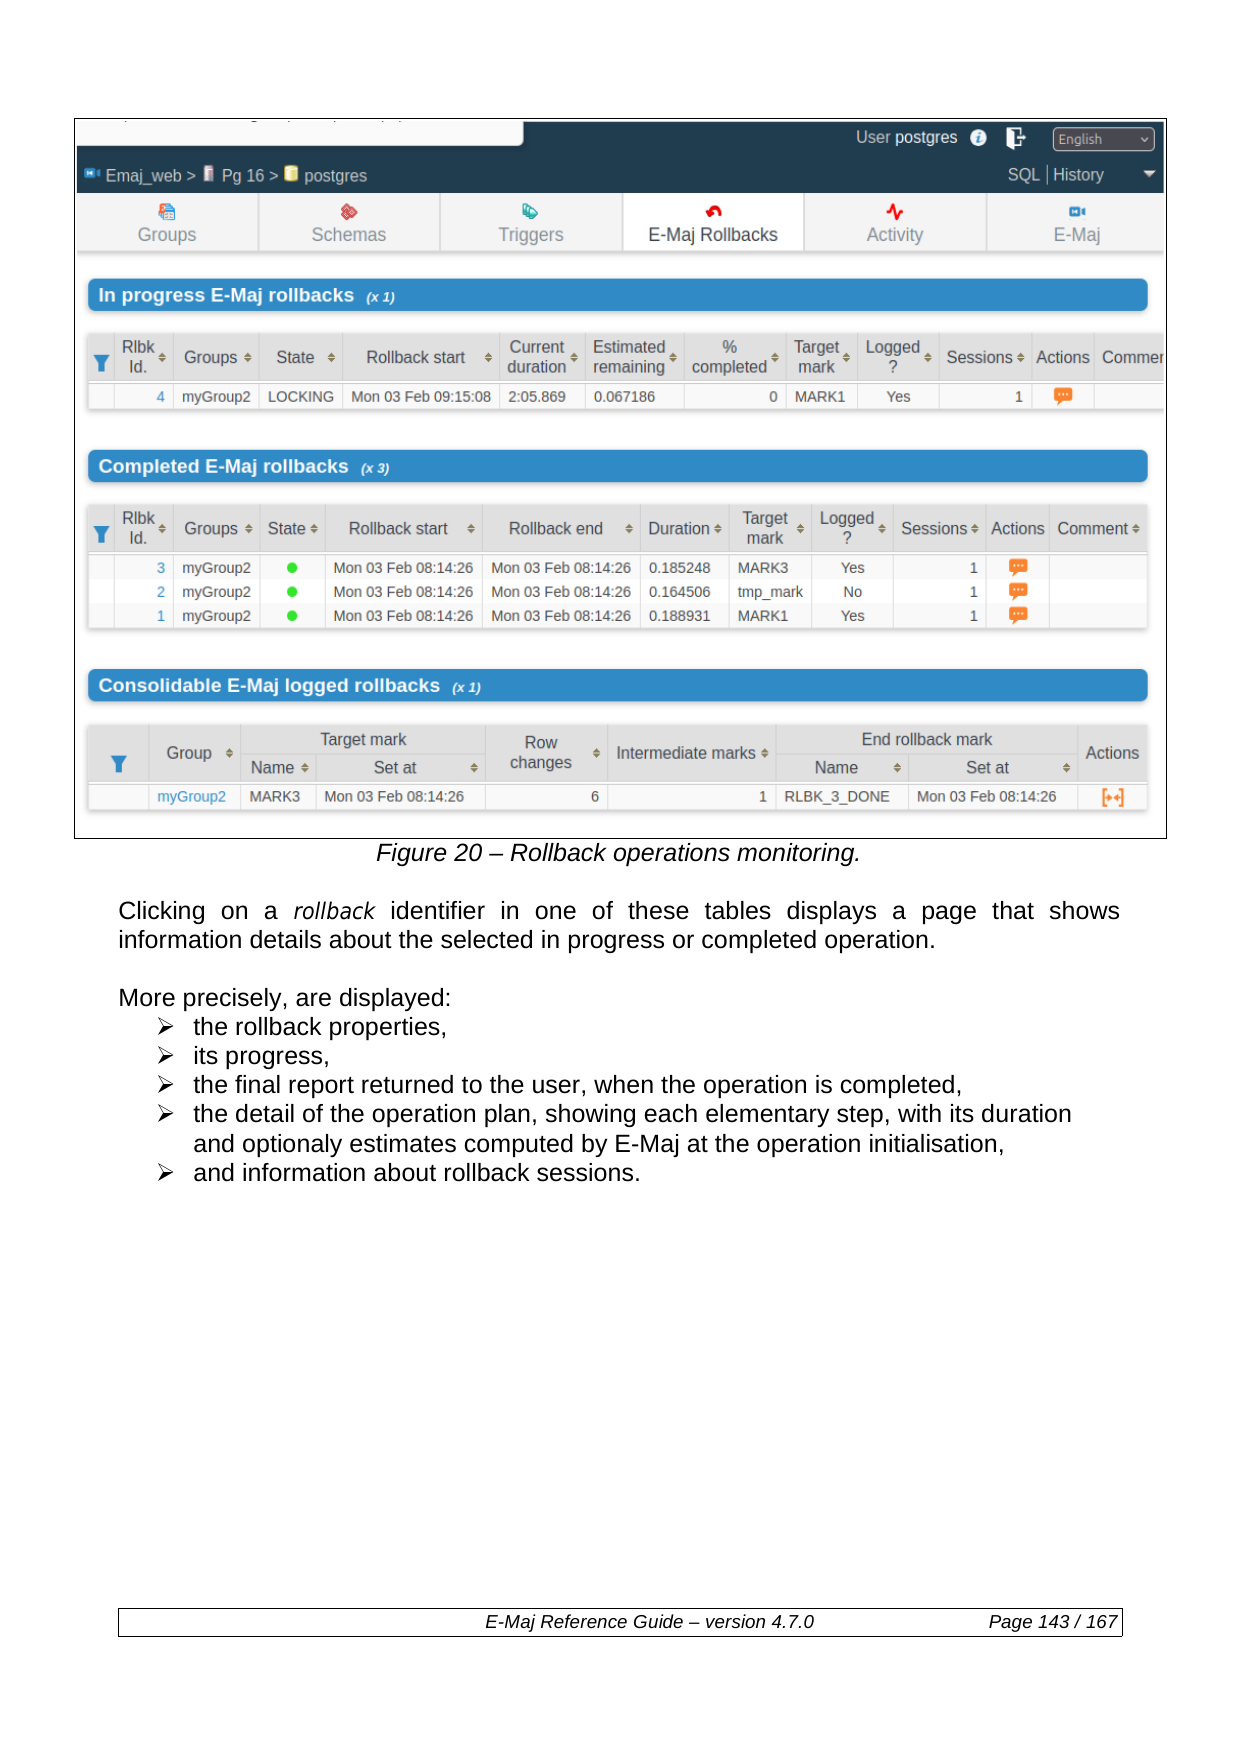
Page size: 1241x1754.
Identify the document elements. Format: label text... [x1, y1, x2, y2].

text Figure 20 – Rollback operations monitoring. [118, 839, 1122, 867]
list the detail of the operation plan, showing each elementary step, with its duration and optionaly estimates computed by E-Maj at the operation initialisation, [156, 1099, 1122, 1157]
text Clicking on a rollback identifier in one of these tables displays a page that shows information details about the selected in progress or completed operation. [118, 896, 1122, 954]
picture [76, 121, 1164, 835]
list its progress, [156, 1041, 1122, 1070]
list the final report returned to the user, when the operation is completed, [156, 1070, 1122, 1099]
list and information about rollback sessions. [156, 1157, 1122, 1187]
list the rollback properties, [156, 1012, 1122, 1041]
text More precisely, are displayed: [118, 983, 1122, 1012]
